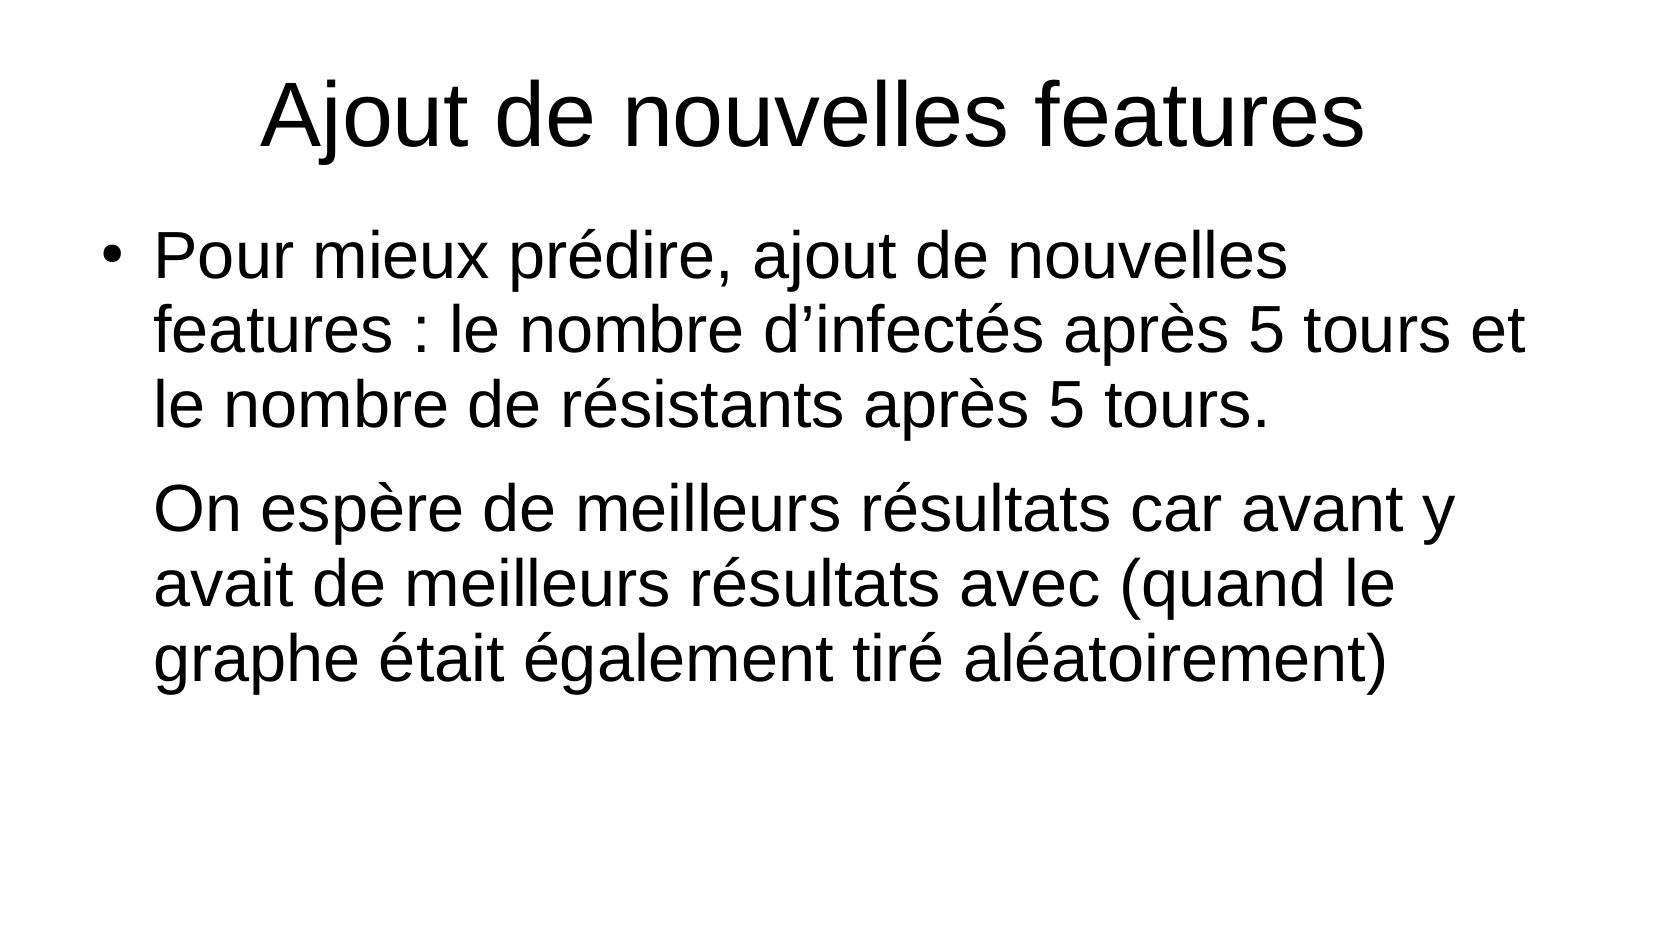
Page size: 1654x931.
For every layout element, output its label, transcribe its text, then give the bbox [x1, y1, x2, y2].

title Ajout de nouvelles features [82, 37, 1571, 193]
list Pour mieux prédire, ajout de nouvelles features : le nombre d’infectés après 5 tours et le nombre de résistants après 5 tours. On espère de meilleurs résultats car avant y avait de meilleurs résultats avec (quand le graphe était également tiré aléatoirement) [82, 217, 1571, 758]
